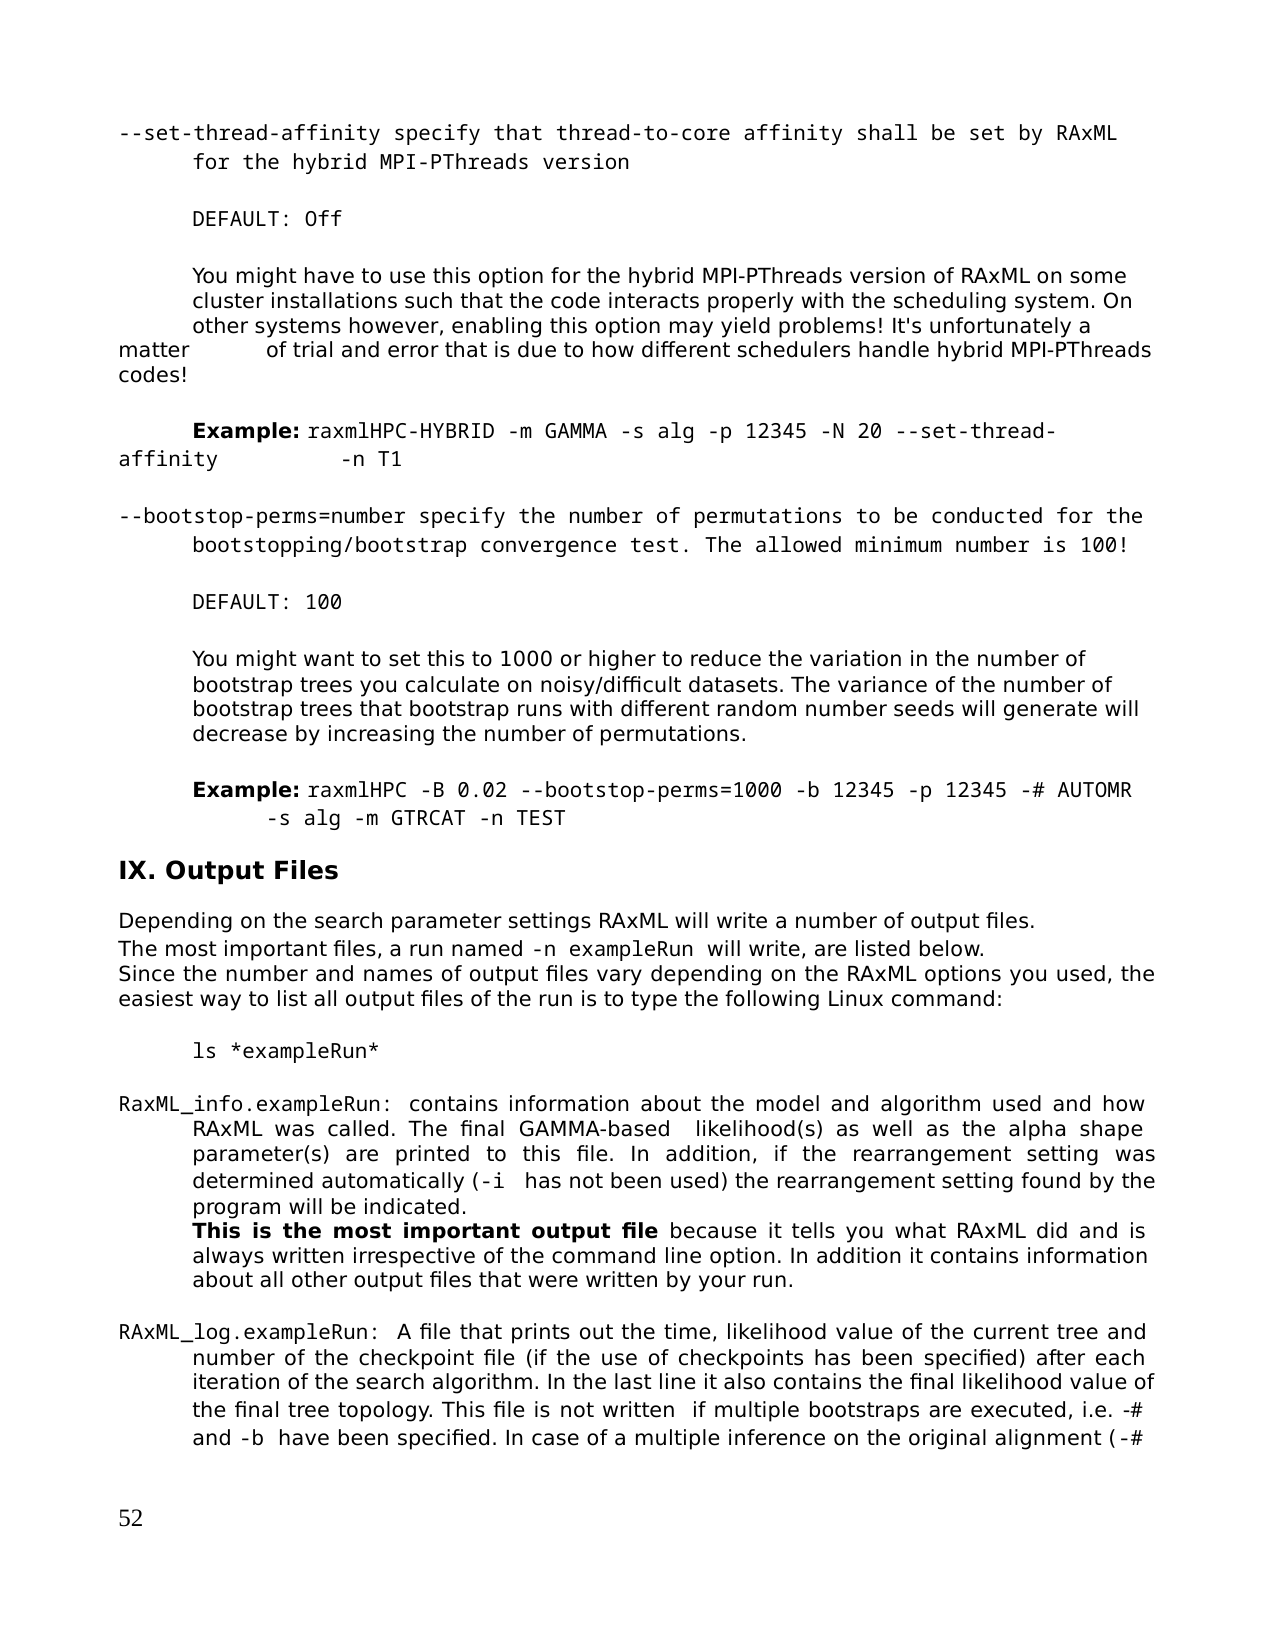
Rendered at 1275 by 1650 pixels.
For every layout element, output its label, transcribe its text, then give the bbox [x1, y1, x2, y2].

text ls *exampleRun* [118, 1036, 1157, 1064]
text This is the most important output file because it tells you what RAxML did and is always written irrespective of the command line option. In addition it contains information about all other output files that were written by your run. [118, 1219, 1157, 1293]
text Since the number and names of output files vary depending on the RAxML options you used, the easiest way to list all output files of the run is to type the following Linux command: [118, 962, 1157, 1011]
text DEFAULT: 100 [118, 587, 1157, 616]
text The most important files, a run named -n exampleRun will write, are listed below. [118, 934, 1157, 962]
text DEFAULT: Off [118, 204, 1157, 232]
text Depending on the search parameter settings RAxML will write a number of output files. [118, 909, 1157, 934]
text RaxML_info.exampleRun: contains information about the model and algorithm used and how RAxML was called. The final GAMMA-based likelihood(s) as well as the alpha shape parameter(s) are printed to this file. In addition, if the rearrangement setting was determined automatically (-i has not been used) the rearrangement setting found by the program will be indicated. [118, 1089, 1157, 1219]
text You might want to set this to 1000 or higher to reduce the variation in the number of bootstrap trees you calculate on noisy/difficult datasets. The variance of the number of bootstrap trees that bootstrap runs with different random number seeds will generate will decrease by increasing the number of permutations. [118, 644, 1157, 746]
text Example: raxmlHPC-HYBRID -m GAMMA -s alg -p 12345 -N 20 --set-thread-affinity -n T1 [118, 416, 1157, 473]
text You might have to use this option for the hybrid MPI-PThreads version of RAxML on some cluster installations such that the code interacts properly with the scheduling system. On other systems however, enabling this option may yield problems! It's unfortunately a matter of trial and error that is due to how different schedulers handle hybrid MPI-PThreads codes! [118, 261, 1157, 387]
text RAxML_log.exampleRun: A file that prints out the time, likelihood value of the current tree and number of the checkpoint file (if the use of checkpoints has been specified) after each iteration of the search algorithm. In the last line it also contains the final likelihood value of the final tree topology. This file is not written if multiple bootstraps are executed, i.e. -# and -b have been specified. In case of a multiple inference on the original alignment (-# [118, 1317, 1157, 1452]
text --bootstop-perms=number specify the number of permutations to be conducted for the bootstopping/bootstrap convergence test. The allowed minimum number is 100! [118, 501, 1157, 558]
text --set-thread-affinity specify that thread-to-core affinity shall be set by RAxML for the hybrid MPI-PThreads version [118, 118, 1157, 175]
text IX. Output Files [118, 856, 1157, 885]
text Example: raxmlHPC -B 0.02 --bootstop-perms=1000 -b 12345 -p 12345 -# AUTOMR -s alg -m GTRCAT -n TEST [118, 775, 1157, 832]
